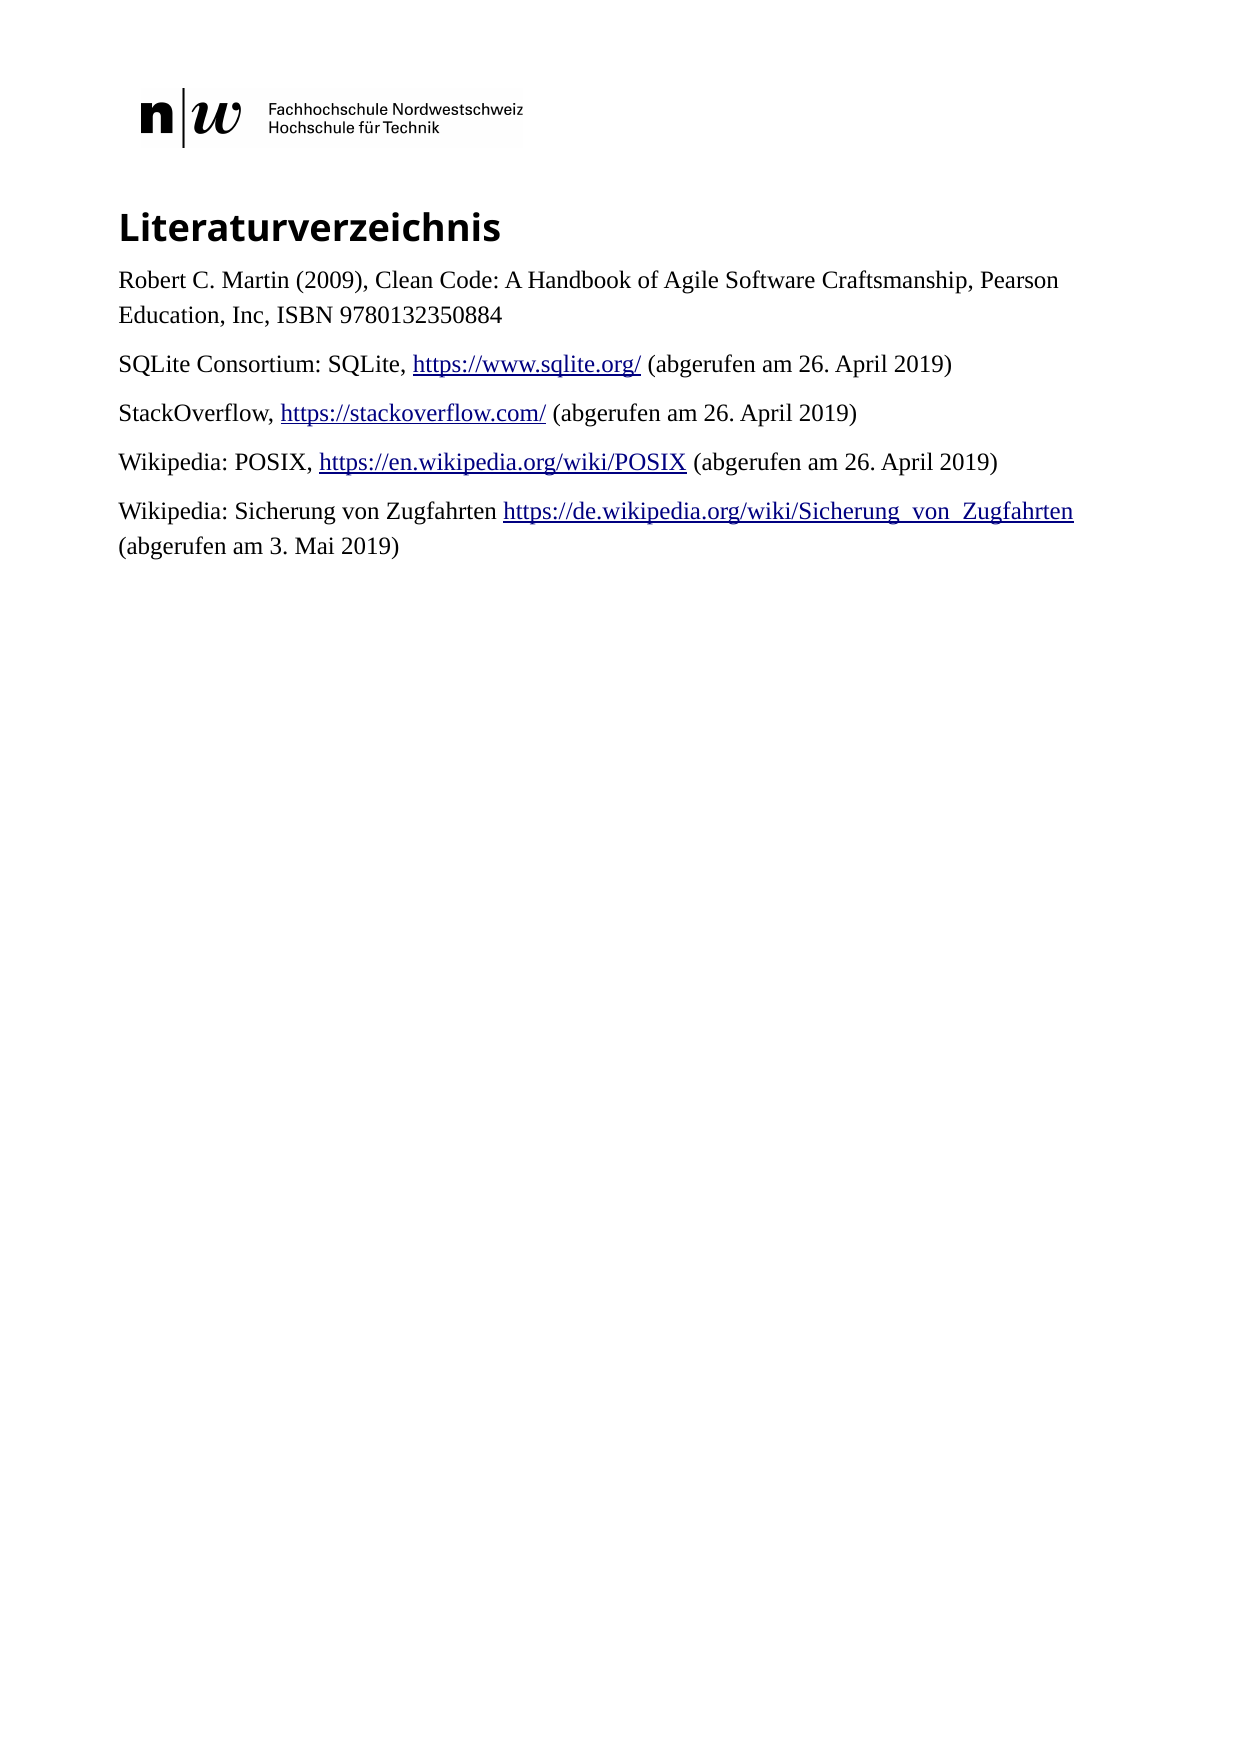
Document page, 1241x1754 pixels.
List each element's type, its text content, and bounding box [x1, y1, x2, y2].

text Wikipedia: POSIX, https://en.wikipedia.org/wiki/POSIX (abgerufen am 26. April 2019) [118, 447, 1122, 476]
text SQLite Consortium: SQLite, https://www.sqlite.org/ (abgerufen am 26. April 2019) [118, 349, 1122, 378]
picture [141, 88, 523, 148]
text Robert C. Martin (2009), Clean Code: A Handbook of Agile Software Craftsmanship, Pearson Education, Inc, ISBN 9780132350884 [118, 266, 1122, 329]
subtitle Literaturverzeichnis [118, 201, 1122, 253]
text StackOverflow, https://stackoverflow.com/ (abgerufen am 26. April 2019) [118, 398, 1122, 427]
text Wikipedia: Sicherung von Zugfahrten https://de.wikipedia.org/wiki/Sicherung_von_Zugfahrten (abgerufen am 3. Mai 2019) [118, 496, 1122, 559]
